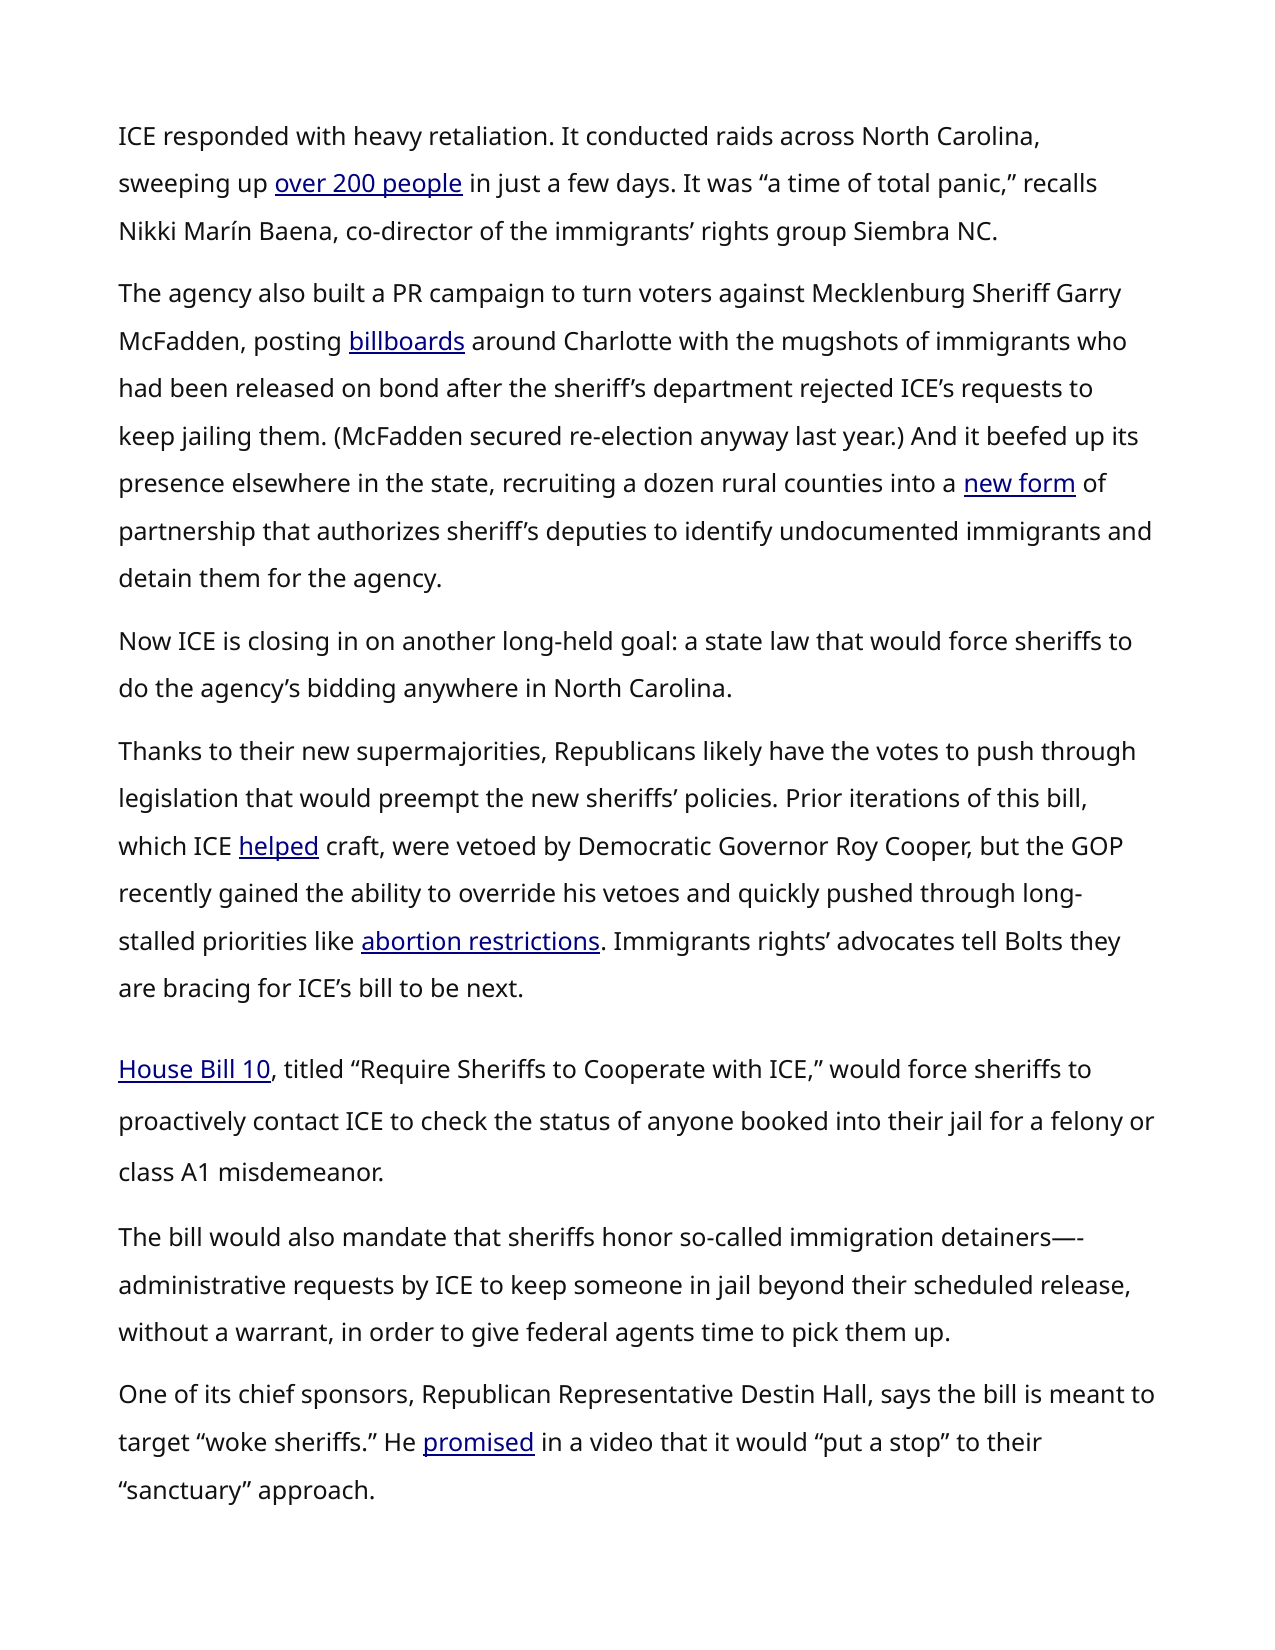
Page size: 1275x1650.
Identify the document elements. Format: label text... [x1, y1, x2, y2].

text The bill would also mandate that sheriffs honor so-called immigration detainers—-administrative requests by ICE to keep someone in jail beyond their scheduled release, without a warrant, in order to give federal agents time to pick them up. [118, 1220, 1157, 1349]
text Thanks to their new supermajorities, Republicans likely have the votes to push through legislation that would preempt the new sheriffs’ policies. Prior iterations of this bill, which ICE helped craft, were vetoed by Democratic Governor Roy Cooper, but the GOP recently gained the ability to override his vetoes and quickly pushed through long-stalled priorities like abortion restrictions. Immigrants rights’ advocates tell Bolts they are bracing for ICE’s bill to be next. [118, 733, 1157, 1005]
text Now ICE is closing in on another long-held goal: a state law that would force sheriffs to do the agency’s bidding anywhere in North Carolina. [118, 623, 1157, 705]
text ICE responded with heavy retaliation. It conducted raids across North Carolina, sweeping up over 200 people in just a few days. It was “a time of total panic,” recalls Nikki Marín Baena, co-director of the immigrants’ rights group Siembra NC. [118, 118, 1157, 247]
text House Bill 10, titled “Require Sheriffs to Cooperate with ICE,” would force sheriffs to proactively contact ICE to check the status of anyone booked into their jail for a felony or class A1 misdemeanor. [118, 1052, 1157, 1188]
text The agency also built a PR campaign to turn voters against Mecklenburg Sheriff Garry McFadden, posting billboards around Charlotte with the mugshots of immigrants who had been released on bond after the sheriff’s department rejected ICE’s requests to keep jailing them. (McFadden secured re-election anyway last year.) And it beefed up its presence elsewhere in the state, recruiting a dozen rural counties into a new form of partnership that authorizes sheriff’s deputies to identify undocumented immigrants and detain them for the agency. [118, 276, 1157, 595]
text One of its chief sponsors, Republican Representative Destin Hall, says the bill is meant to target “woke sheriffs.” He promised in a video that it would “put a stop” to their “sanctuary” approach. [118, 1377, 1157, 1506]
